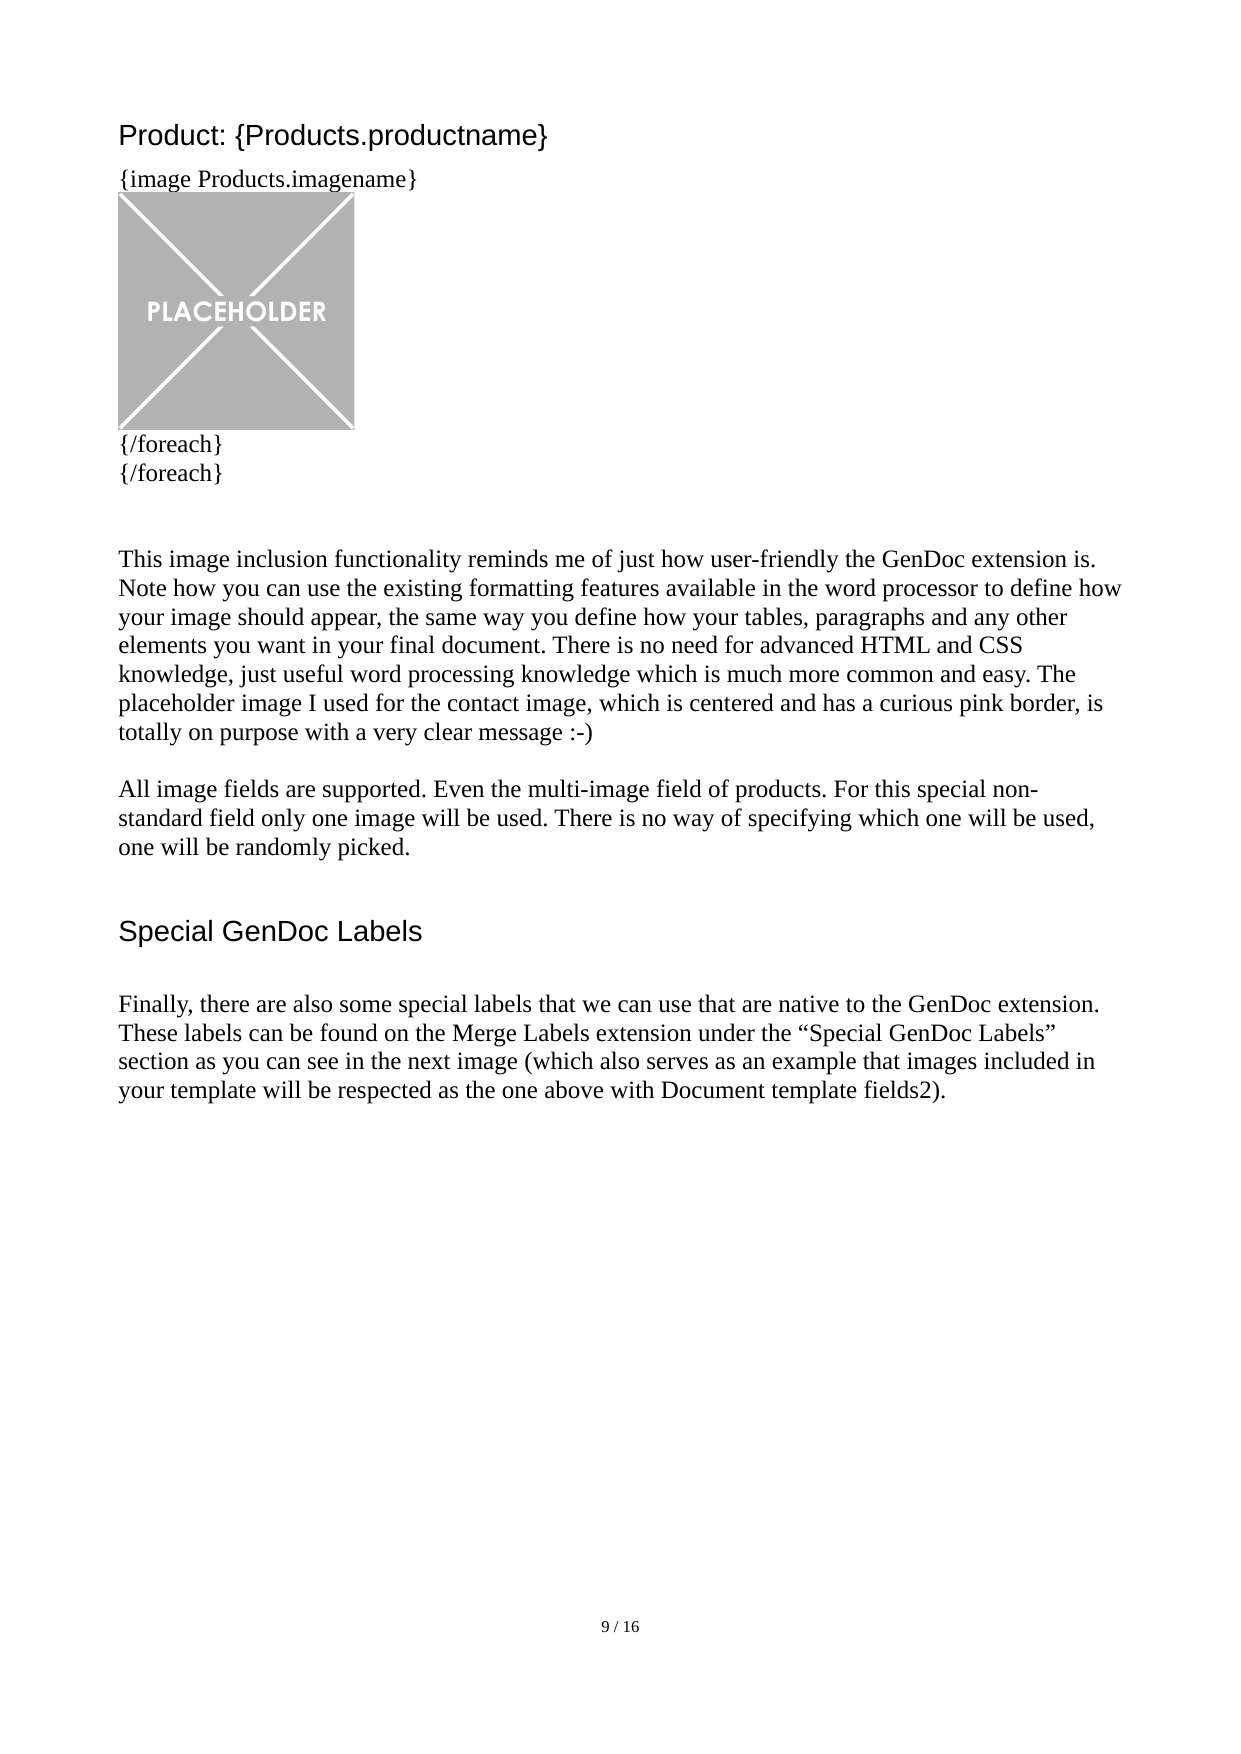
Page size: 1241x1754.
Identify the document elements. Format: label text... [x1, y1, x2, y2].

text {image Products.imagename} [118, 164, 1122, 193]
text Finally, there are also some special labels that we can use that are native to the GenDoc extension. These labels can be found on the Merge Labels extension under the “Special GenDoc Labels” section as you can see in the next image (which also serves as an example that images included in your template will be respected as the one above with Document template fields2). [118, 989, 1122, 1104]
text {/foreach} [118, 429, 1122, 458]
subtitle Product: {Products.productname} [118, 118, 1122, 152]
text All image fields are supported. Even the multi-image field of products. For this special non-standard field only one image will be used. There is no way of specifying which one will be used, one will be randomly picked. [118, 774, 1122, 860]
subtitle Special GenDoc Labels [118, 914, 1122, 948]
text {/foreach} [118, 458, 1122, 487]
picture [118, 192, 355, 430]
text This image inclusion functionality reminds me of just how user-friendly the GenDoc extension is. Note how you can use the existing formatting features available in the word processor to define how your image should appear, the same way you define how your tables, paragraphs and any other elements you want in your final document. There is no need for advanced HTML and CSS knowledge, just useful word processing knowledge which is much more common and easy. The placeholder image I used for the contact image, which is centered and has a curious pink border, is totally on purpose with a very clear message :-) [118, 544, 1122, 745]
